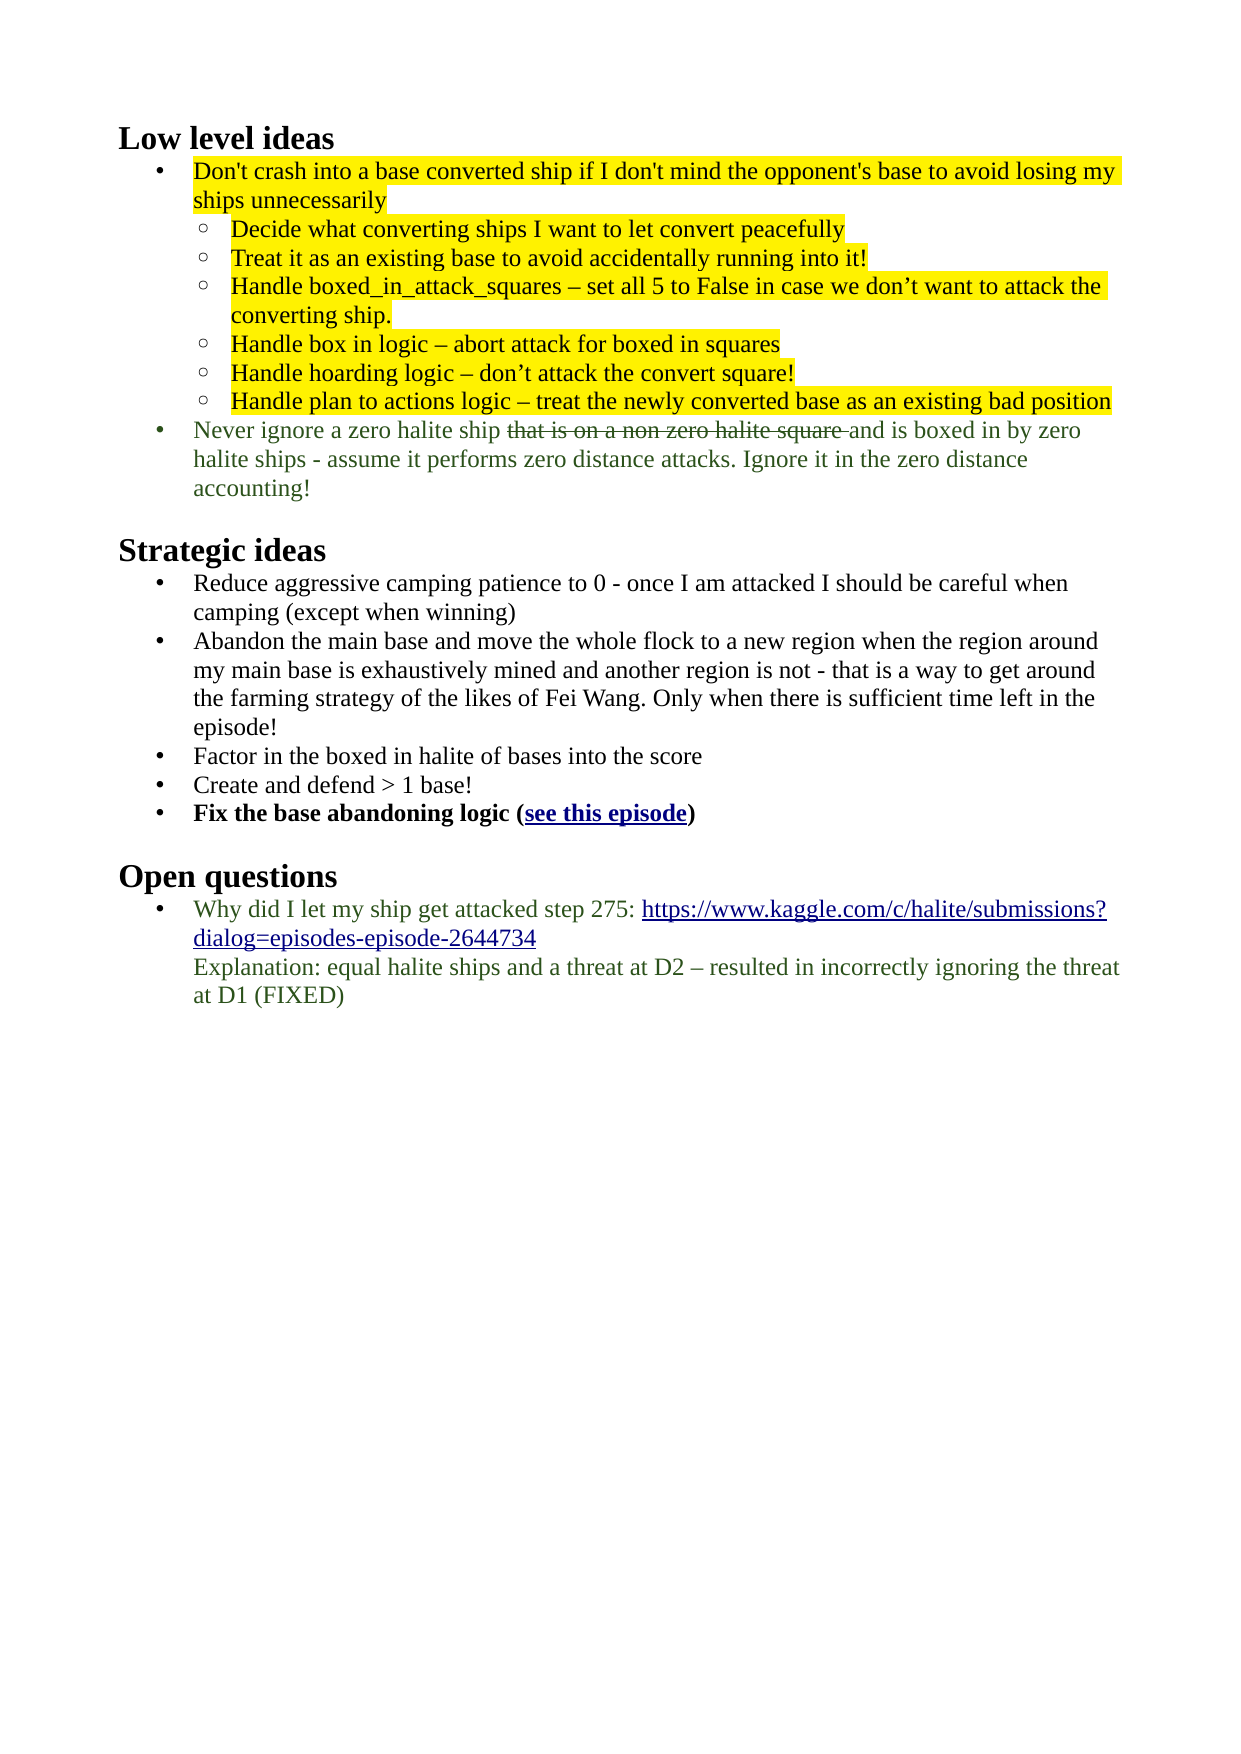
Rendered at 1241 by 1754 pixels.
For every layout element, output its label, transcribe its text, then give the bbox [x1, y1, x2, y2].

list Factor in the boxed in halite of bases into the score [156, 741, 1122, 770]
list Fix the base abandoning logic (see this episode) [156, 798, 1122, 827]
list Create and defend > 1 base! [156, 770, 1122, 798]
list Handle box in logic – abort attack for boxed in squares [193, 329, 1122, 358]
list Decide what converting ships I want to let convert peacefully [193, 214, 1122, 243]
list Don't crash into a base converted ship if I don't mind the opponent's base to avoid losing my ships unnecessarily [156, 156, 1122, 214]
list Handle hoarding logic – don’t attack the convert square! [193, 358, 1122, 386]
list Explanation: equal halite ships and a threat at D2 – resulted in incorrectly ignoring the threat at D1 (FIXED) [156, 952, 1122, 1009]
list Never ignore a zero halite ship that is on a non zero halite square and is boxed in by zero halite ships - assume it performs zero distance attacks. Ignore it in the zero distance accounting! [156, 415, 1122, 501]
list Why did I let my ship get attacked step 275: https://www.kaggle.com/c/halite/submissions?dialog=episodes-episode-2644734 [156, 894, 1122, 952]
text Low level ideas [118, 118, 1122, 156]
list Reduce aggressive camping patience to 0 - once I am attacked I should be careful when camping (except when winning) [156, 568, 1122, 626]
text Strategic ideas [118, 530, 1122, 568]
list Handle boxed_in_attack_squares – set all 5 to False in case we don’t want to attack the converting ship. [193, 271, 1122, 329]
text Open questions [118, 856, 1122, 894]
list Handle plan to actions logic – treat the newly converted base as an existing bad position [193, 386, 1122, 415]
list Abandon the main base and move the whole flock to a new region when the region around my main base is exhaustively mined and another region is not - that is a way to get around the farming strategy of the likes of Fei Wang. Only when there is sufficient time left in the episode! [156, 626, 1122, 741]
list Treat it as an existing base to avoid accidentally running into it! [193, 243, 1122, 271]
